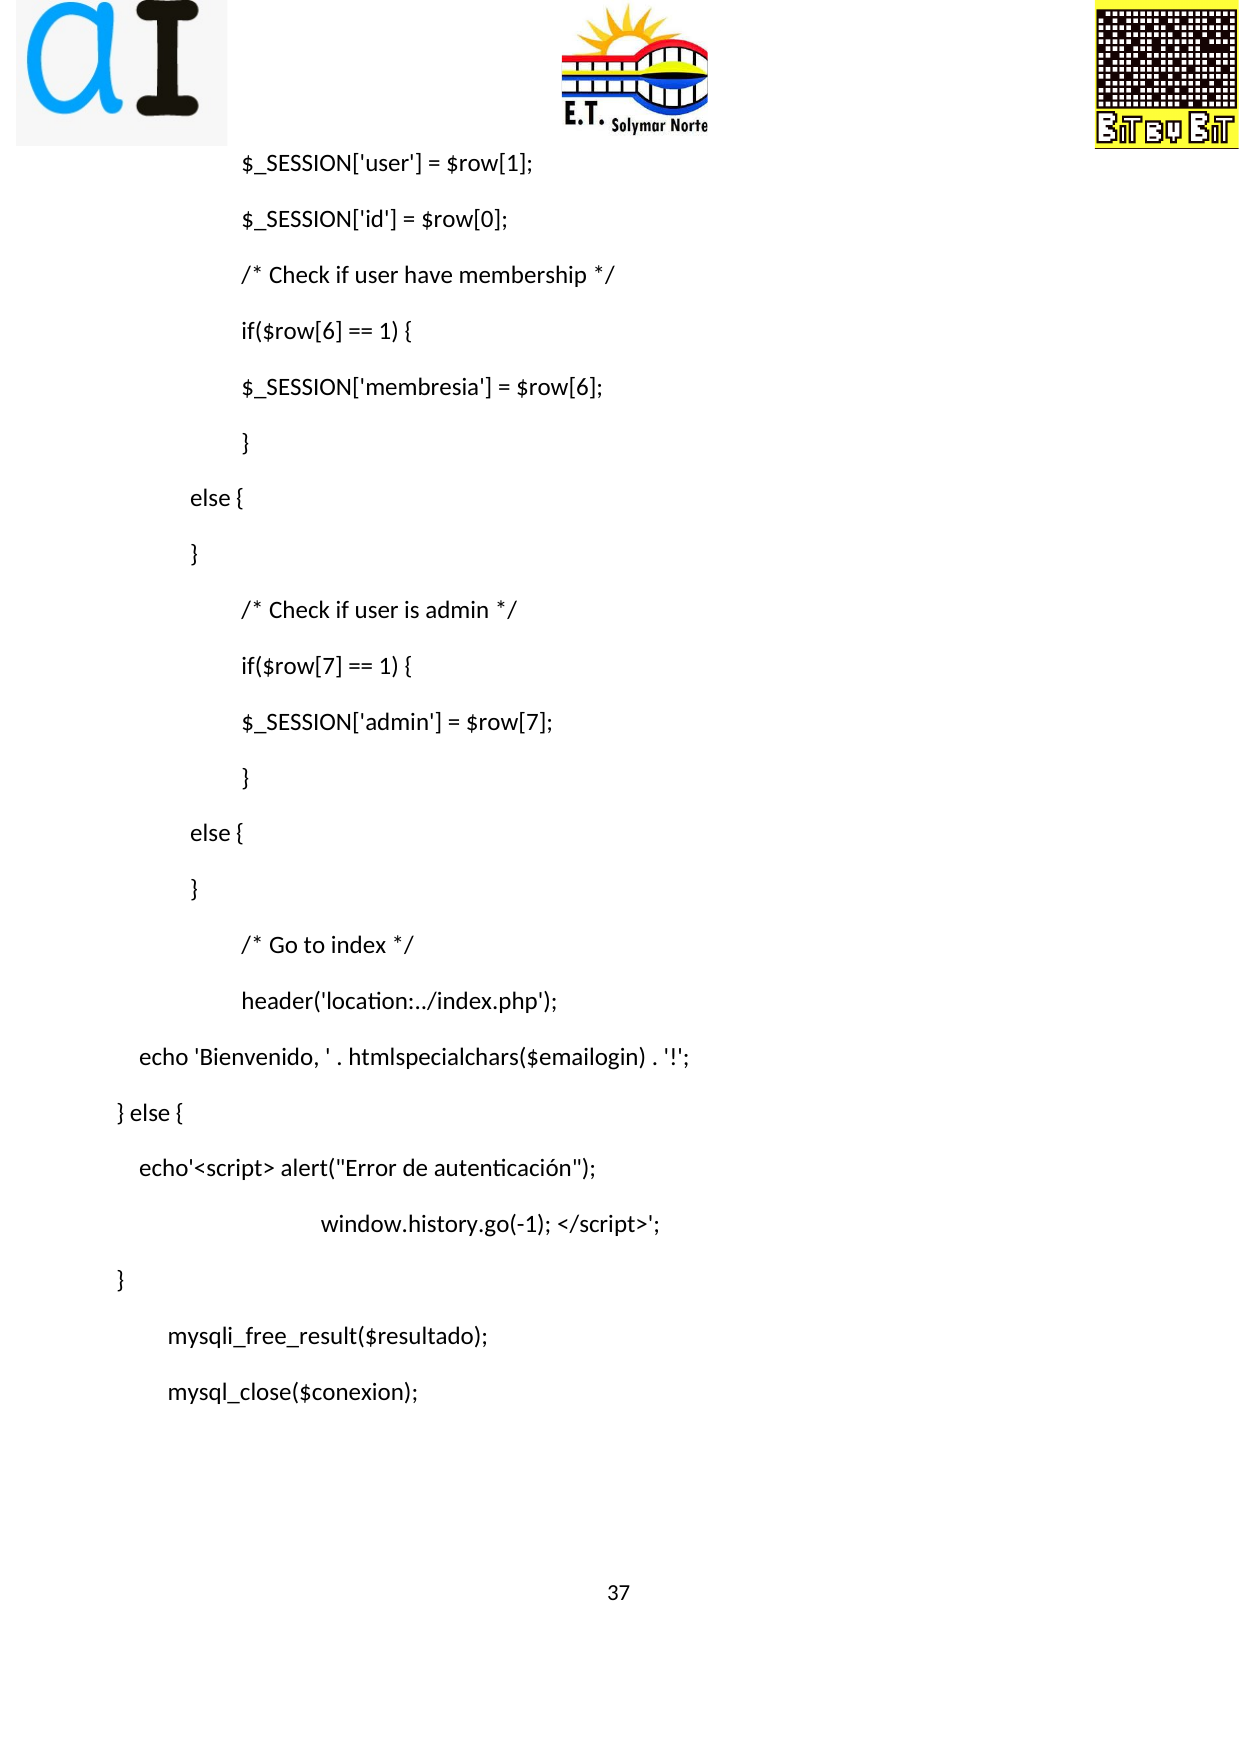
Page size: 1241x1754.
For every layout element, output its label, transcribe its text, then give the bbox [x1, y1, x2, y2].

text /* Go to index */ [94, 929, 1143, 960]
text echo 'Bienvenido, ' . htmlspecialchars($emailogin) . '!'; [94, 1041, 1143, 1071]
text } [94, 873, 1143, 904]
text if($row[7] == 1) { [94, 650, 1143, 681]
text window.history.go(-1); </script>'; [94, 1208, 1143, 1239]
picture [561, 0, 708, 146]
text /* Check if user is admin */ [94, 594, 1143, 625]
text mysql_close($conexion); [94, 1376, 1143, 1406]
text else { [94, 483, 1143, 513]
text $_SESSION['user'] = $row[1]; [94, 148, 1143, 178]
text echo'<script> alert("Error de autenticación"); [94, 1153, 1143, 1183]
picture [1094, 0, 1239, 149]
text else { [94, 818, 1143, 848]
text mysqli_free_result($resultado); [94, 1320, 1143, 1351]
picture [16, 0, 228, 146]
text } else { [94, 1097, 1143, 1127]
text if($row[6] == 1) { [94, 315, 1143, 346]
text header('location:../index.php'); [94, 985, 1143, 1016]
text $_SESSION['id'] = $row[0]; [94, 203, 1143, 234]
text $_SESSION['admin'] = $row[7]; [94, 706, 1143, 736]
text } [94, 1264, 1143, 1295]
text $_SESSION['membresia'] = $row[6]; [94, 371, 1143, 401]
text } [94, 762, 1143, 792]
text /* Check if user have membership */ [94, 259, 1143, 290]
text } [94, 538, 1143, 569]
text } [94, 427, 1143, 457]
